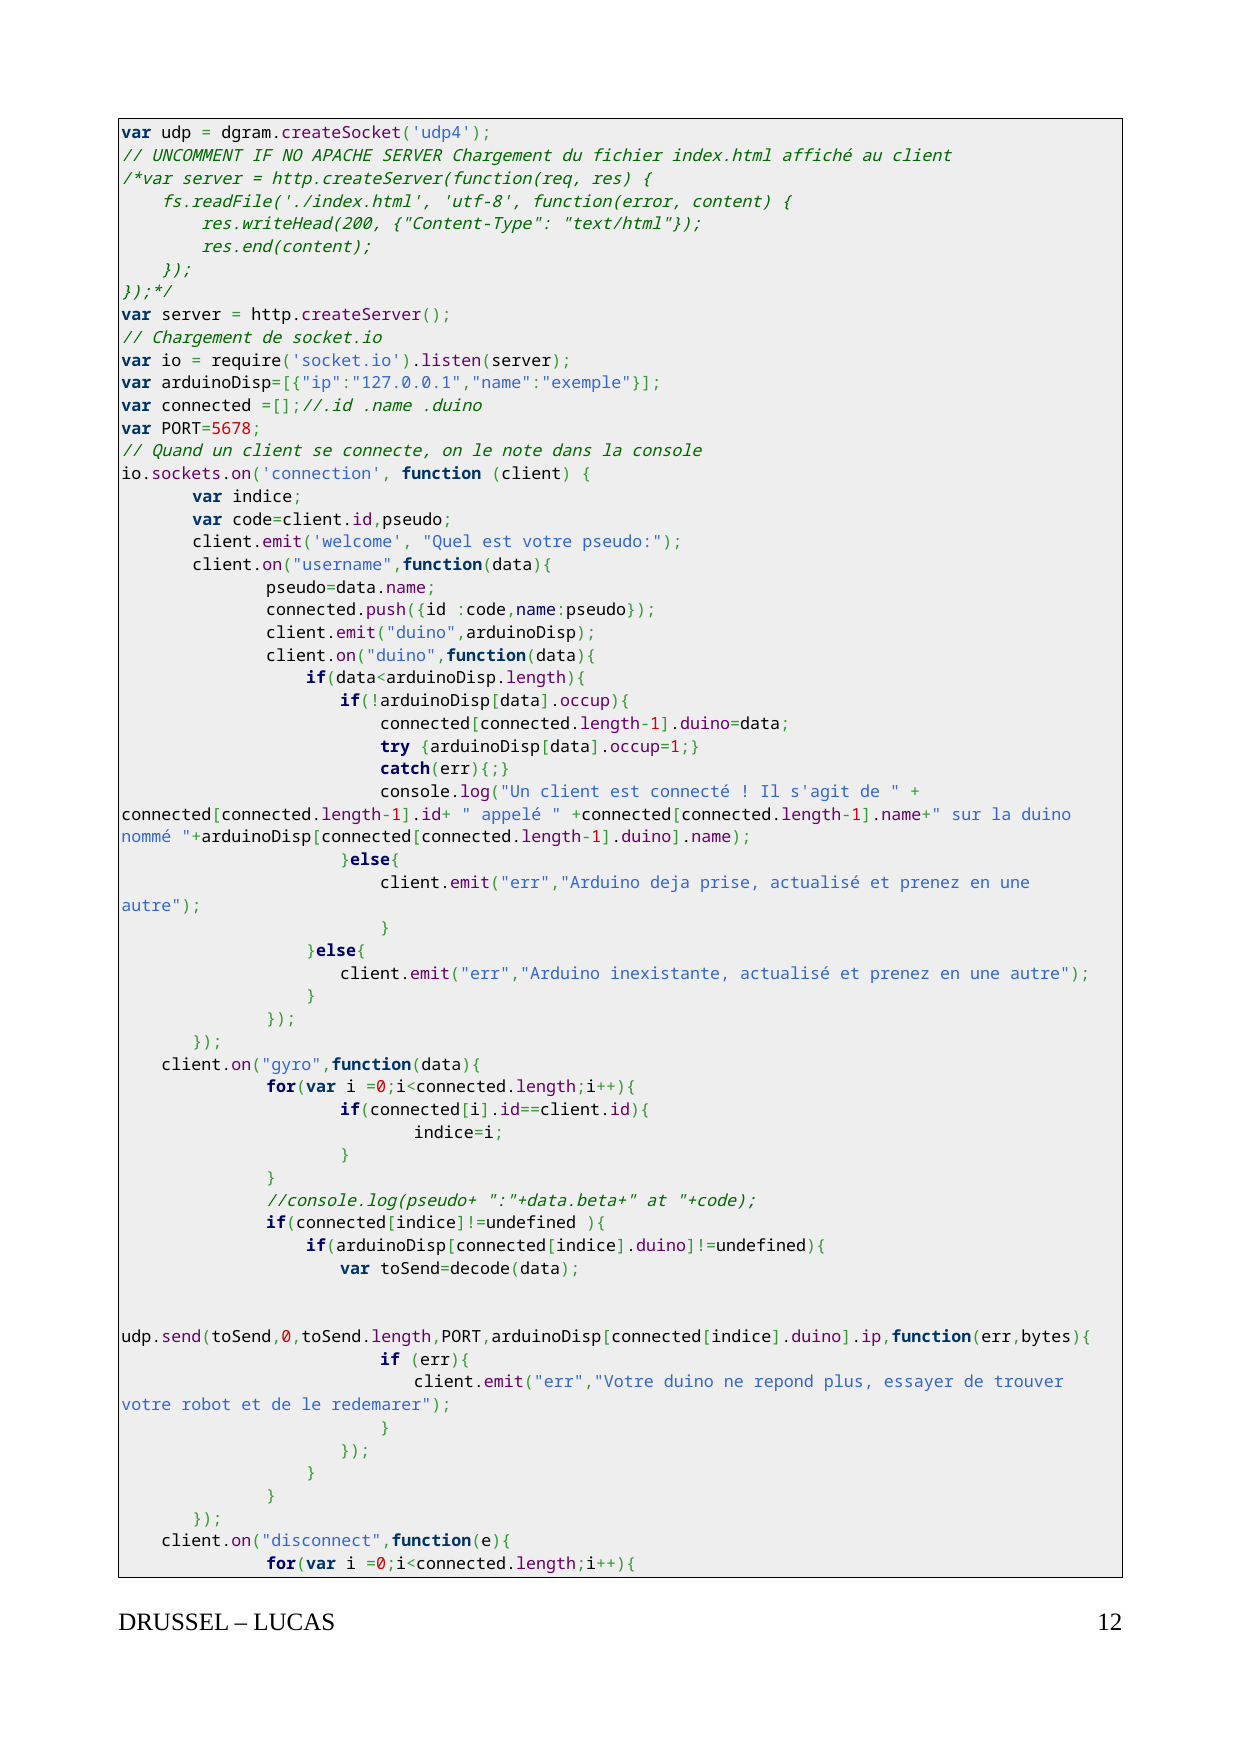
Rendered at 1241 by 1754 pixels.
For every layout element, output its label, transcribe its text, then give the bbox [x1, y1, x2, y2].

text for(var i =0;i<connected.length;i++){ [119, 1549, 1122, 1577]
text console.log("Un client est connecté ! Il s'agit de " + connected[connected.length-1].id+ " appelé " +connected[connected.length-1].name+" sur la duino nommé "+arduinoDisp[connected[connected.length-1].duino].name); [119, 777, 1122, 845]
text } [119, 1163, 1122, 1185]
text connected[connected.length-1].duino=data; [119, 708, 1122, 731]
text if (err){ [119, 1344, 1122, 1367]
text catch(err){;} [119, 754, 1122, 777]
text for(var i =0;i<connected.length;i++){ [119, 1072, 1122, 1094]
text }); [119, 1503, 1122, 1526]
text client.on("gyro",function(data){ [119, 1049, 1122, 1072]
text } [119, 1412, 1122, 1435]
text if(connected[i].id==client.id){ [119, 1094, 1122, 1117]
text var io = require('socket.io').listen(server); [119, 345, 1122, 368]
text client.emit("err","Arduino deja prise, actualisé et prenez en une autre"); [119, 867, 1122, 913]
text io.sockets.on('connection', function (client) { [119, 459, 1122, 481]
text }); [119, 1004, 1122, 1026]
text udp.send(toSend,0,toSend.length,PORT,arduinoDisp[connected[indice].duino].ip,function(err,bytes){ [119, 1276, 1122, 1344]
text }); [119, 1026, 1122, 1049]
text connected.push({id :code,name:pseudo}); [119, 595, 1122, 618]
text // Quand un client se connecte, on le note dans la console [119, 436, 1122, 459]
text // Chargement de socket.io [119, 322, 1122, 345]
text client.emit('welcome', "Quel est votre pseudo:"); [119, 527, 1122, 549]
text } [119, 1481, 1122, 1503]
text }); [119, 254, 1122, 277]
text //console.log(pseudo+ ":"+data.beta+" at "+code); [119, 1185, 1122, 1208]
text client.on("disconnect",function(e){ [119, 1526, 1122, 1549]
text var server = http.createServer(); [119, 300, 1122, 322]
text client.on("username",function(data){ [119, 549, 1122, 572]
text } [119, 913, 1122, 936]
text client.emit("err","Votre duino ne repond plus, essayer de trouver votre robot et de le redemarer"); [119, 1367, 1122, 1412]
text if(connected[indice]!=undefined ){ [119, 1208, 1122, 1231]
text client.on("duino",function(data){ [119, 640, 1122, 663]
text var indice; [119, 481, 1122, 504]
text var toSend=decode(data); [119, 1253, 1122, 1276]
text var arduinoDisp=[{"ip":"127.0.0.1","name":"exemple"}]; [119, 368, 1122, 391]
text if(arduinoDisp[connected[indice].duino]!=undefined){ [119, 1231, 1122, 1253]
text res.writeHead(200, {"Content-Type": "text/html"}); [119, 209, 1122, 232]
text try {arduinoDisp[data].occup=1;} [119, 731, 1122, 754]
text res.end(content); [119, 232, 1122, 254]
text if(!arduinoDisp[data].occup){ [119, 686, 1122, 708]
text client.emit("err","Arduino inexistante, actualisé et prenez en une autre"); [119, 958, 1122, 981]
text indice=i; [119, 1117, 1122, 1140]
text var code=client.id,pseudo; [119, 504, 1122, 527]
text } [119, 1140, 1122, 1163]
text if(data<arduinoDisp.length){ [119, 663, 1122, 686]
text } [119, 1458, 1122, 1481]
text }else{ [119, 845, 1122, 867]
text var PORT=5678; [119, 413, 1122, 436]
text } [119, 981, 1122, 1004]
text pseudo=data.name; [119, 572, 1122, 595]
text }); [119, 1435, 1122, 1458]
text var udp = dgram.createSocket('udp4'); [119, 119, 1122, 141]
text fs.readFile('./index.html', 'utf-8', function(error, content) { [119, 186, 1122, 209]
text /*var server = http.createServer(function(req, res) { [119, 163, 1122, 186]
text var connected =[];//.id .name .duino [119, 391, 1122, 413]
text client.emit("duino",arduinoDisp); [119, 618, 1122, 640]
text // UNCOMMENT IF NO APACHE SERVER Chargement du fichier index.html affiché au client [119, 141, 1122, 163]
text }else{ [119, 936, 1122, 958]
text });*/ [119, 277, 1122, 300]
